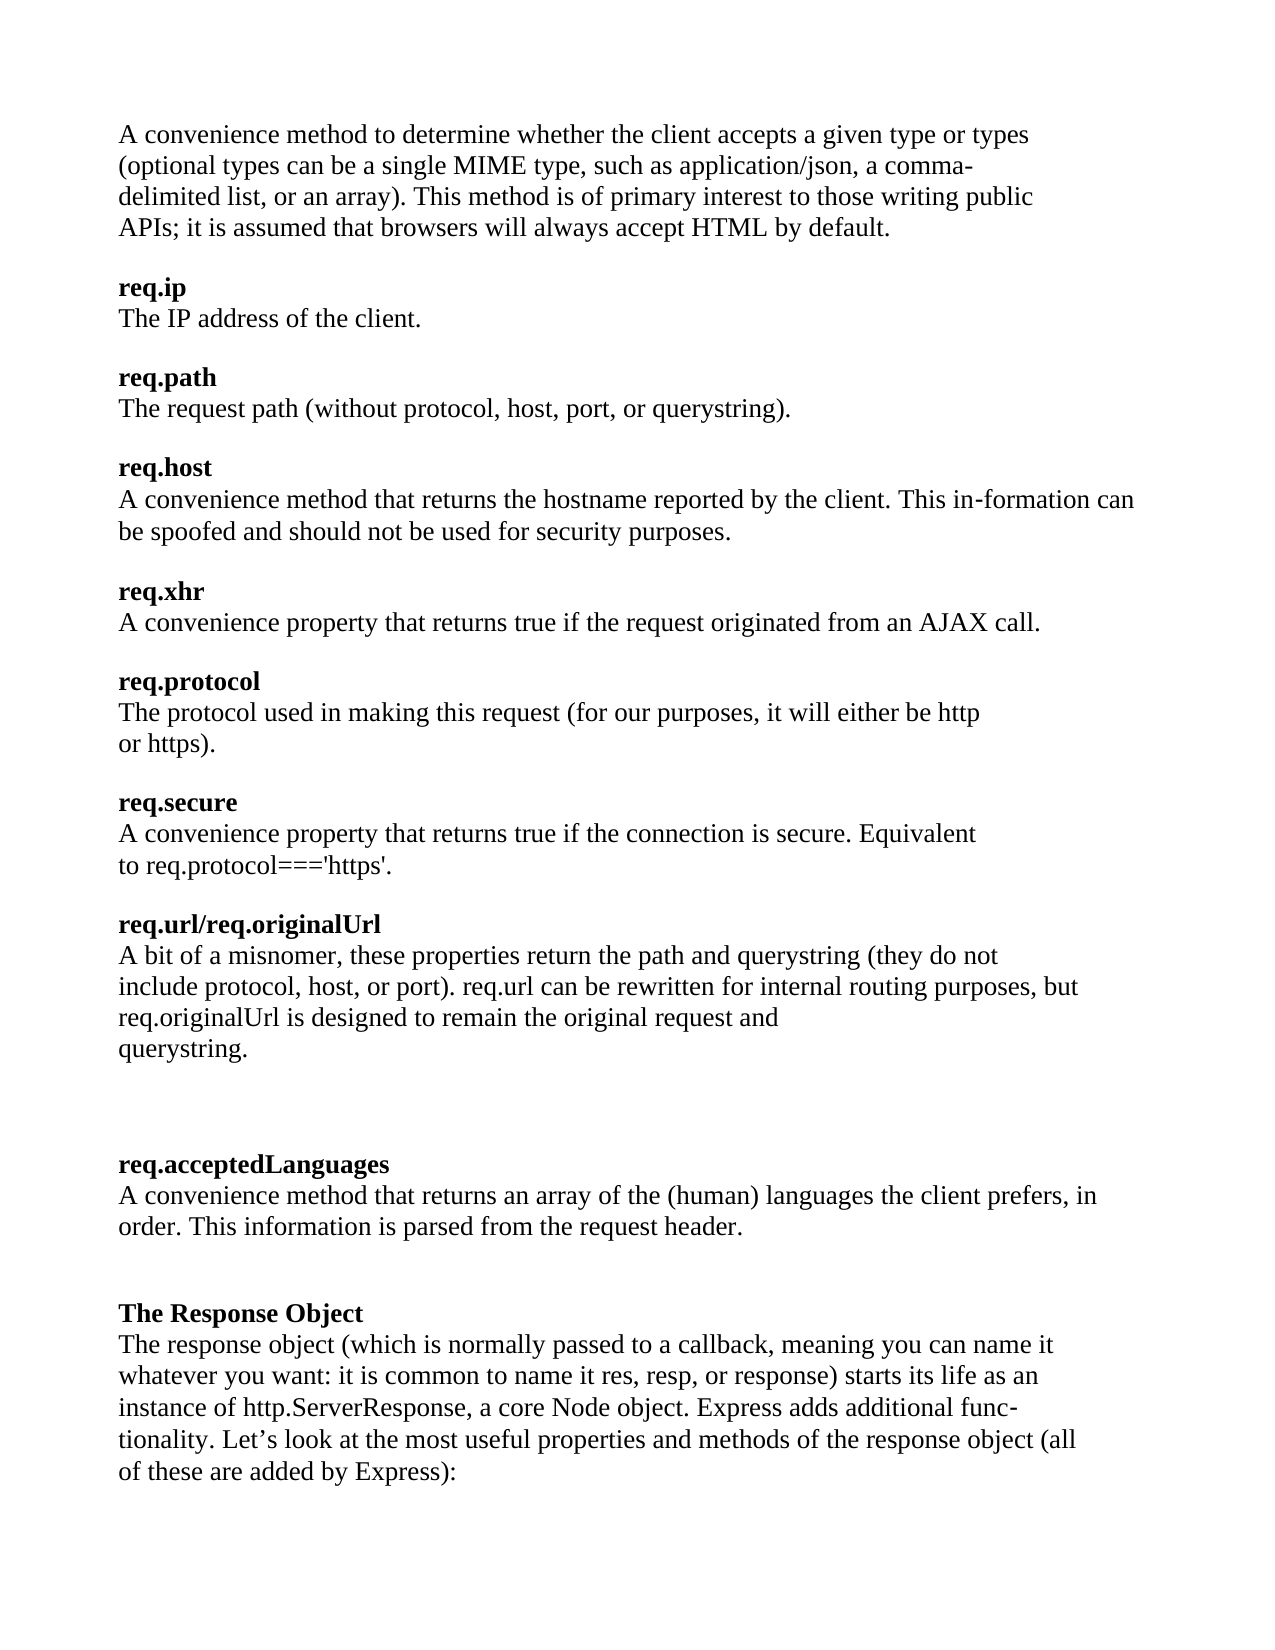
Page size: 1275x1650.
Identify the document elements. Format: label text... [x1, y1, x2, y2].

text A bit of a misnomer, these properties return the path and querystring (they do not [118, 939, 1157, 970]
text whatever you want: it is common to name it res, resp, or response) starts its life as an [118, 1359, 1157, 1391]
text req.ip [118, 271, 1157, 302]
text A convenience property that returns true if the connection is secure. Equivalent [118, 818, 1157, 849]
text instance of http.ServerResponse, a core Node object. Express adds additional func‐ [118, 1391, 1157, 1424]
text or https). [118, 727, 1157, 758]
text The IP address of the client. [118, 302, 1157, 333]
text req.path [118, 361, 1157, 392]
text delimited list, or an array). This method is of primary interest to those writing public [118, 180, 1157, 212]
text A convenience method to determine whether the client accepts a given type or types [118, 118, 1157, 149]
text querystring. [118, 1032, 1157, 1064]
text The response object (which is normally passed to a callback, meaning you can name it [118, 1328, 1157, 1359]
text req.host [118, 451, 1157, 482]
text A convenience method that returns an array of the (human) languages the client prefers, in order. This information is parsed from the request header. [118, 1179, 1157, 1241]
text req.xhr [118, 575, 1157, 606]
text include protocol, host, or port). req.url can be rewritten for internal routing purposes, but req.originalUrl is designed to remain the original request and [118, 970, 1157, 1032]
text (optional types can be a single MIME type, such as application/json, a comma- [118, 149, 1157, 180]
text A convenience method that returns the hostname reported by the client. This in‐formation can be spoofed and should not be used for security purposes. [118, 482, 1157, 547]
text to req.protocol==='https'. [118, 849, 1157, 880]
text The protocol used in making this request (for our purposes, it will either be http [118, 696, 1157, 727]
text The Response Object [118, 1297, 1157, 1328]
text of these are added by Express): [118, 1455, 1157, 1486]
text tionality. Let’s look at the most useful properties and methods of the response object (all [118, 1424, 1157, 1455]
text A convenience property that returns true if the request originated from an AJAX call. [118, 606, 1157, 637]
text The request path (without protocol, host, port, or querystring). [118, 392, 1157, 423]
text req.protocol [118, 665, 1157, 696]
text req.secure [118, 786, 1157, 818]
text req.url/req.originalUrl [118, 908, 1157, 939]
text req.acceptedLanguages [118, 1148, 1157, 1179]
text APIs; it is assumed that browsers will always accept HTML by default. [118, 212, 1157, 243]
